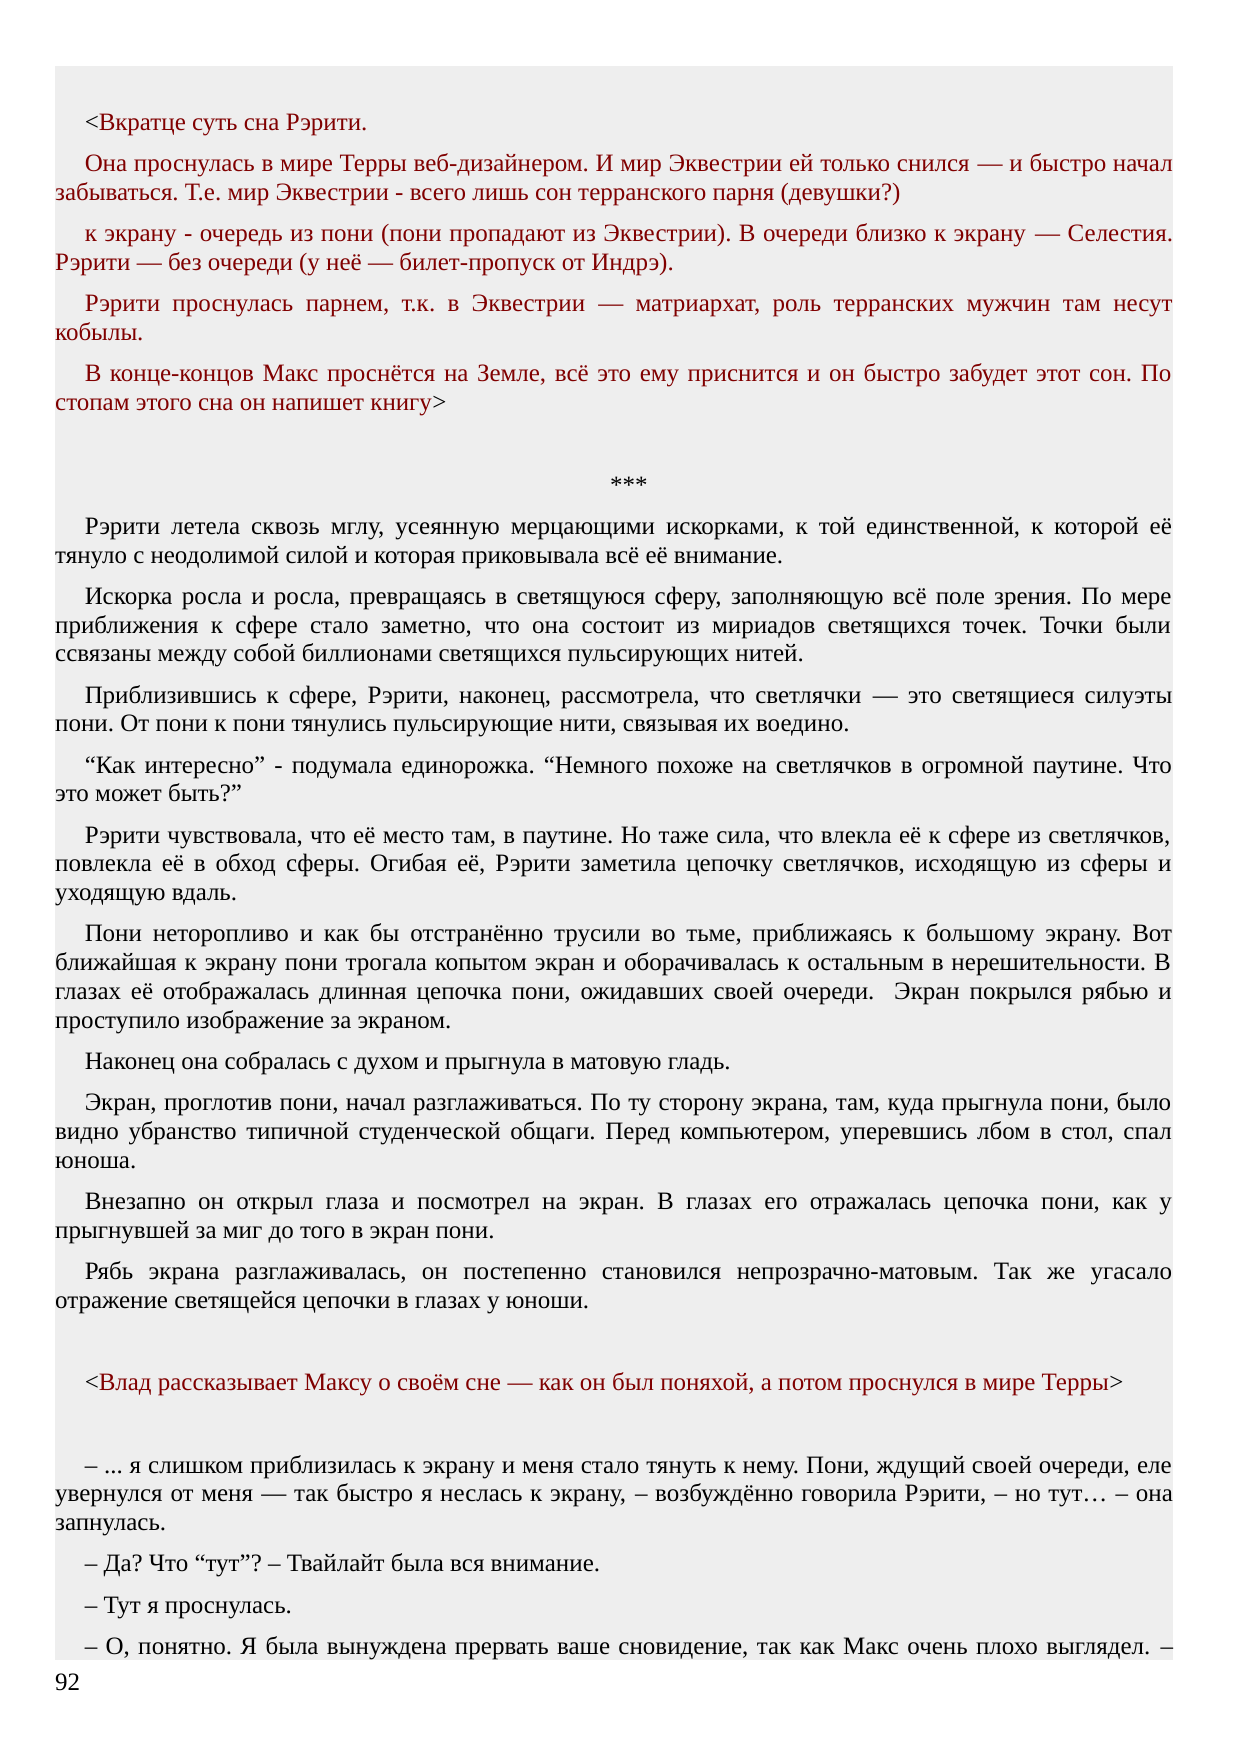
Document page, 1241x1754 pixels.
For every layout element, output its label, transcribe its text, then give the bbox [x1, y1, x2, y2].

text Экран, проглотив пони, начал разглаживаться. По ту сторону экрана, там, куда прыгнула пони, было видно убранство типичной студенческой общаги. Перед компьютером, уперевшись лбом в стол, спал юноша. [55, 1087, 1173, 1173]
text Приблизившись к сфере, Рэрити, наконец, рассмотрела, что светлячки — это светящиеся силуэты пони. От пони к пони тянулись пульсирующие нити, связывая их воедино. [55, 680, 1173, 737]
text Рябь экрана разглаживалась, он постепенно становился непрозрачно-матовым. Так же угасало отражение светящейся цепочки в глазах у юноши. [55, 1256, 1173, 1313]
text <Вкратце суть сна Рэрити. [55, 107, 1173, 136]
text Наконец она собралась с духом и прыгнула в матовую гладь. [55, 1046, 1173, 1075]
text Рэрити чувствовала, что её место там, в паутине. Но таже сила, что влекла её к сфере из светлячков, повлекла её в обход сферы. Огибая её, Рэрити заметила цепочку светлячков, исходящую из сферы и уходящую вдаль. [55, 820, 1173, 906]
text Пони неторопливо и как бы отстранённо трусили во тьме, приближаясь к большому экрану. Вот ближайшая к экрану пони трогала копытом экран и оборачивалась к остальным в нерешительности. В глазах её отображалась длинная цепочка пони, ожидавших своей очереди. Экран покрылся рябью и проступило изображение за экраном. [55, 918, 1173, 1033]
text <Влад рассказывает Максу о своём сне — как он был поняхой, а потом проснулся в мире Терры> [55, 1367, 1173, 1396]
text Она проснулась в мире Терры веб-дизайнером. И мир Эквестрии ей только снился — и быстро начал забываться. Т.е. мир Эквестрии - всего лишь сон терранского парня (девушки?) [55, 148, 1173, 206]
text “Как интересно” - подумала единорожка. “Немного похоже на светлячков в огромной паутине. Что это может быть?” [55, 750, 1173, 807]
text Искорка росла и росла, превращаясь в светящуюся сферу, заполняющую всё поле зрения. По мере приближения к сфере стало заметно, что она состоит из мириадов светящихся точек. Точки были ссвязаны между собой биллионами светящихся пульсирующих нитей. [55, 581, 1173, 667]
text Рэрити летела сквозь мглу, усеянную мерцающими искорками, к той единственной, к которой её тянуло с неодолимой силой и которая приковывала всё её внимание. [55, 511, 1173, 568]
text Рэрити проснулась парнем, т.к. в Эквестрии — матриархат, роль терранских мужчин там несут кобылы. [55, 288, 1173, 346]
text – Да? Что “тут”? – Твайлайт была вся внимание. [55, 1548, 1173, 1577]
text к экрану - очередь из пони (пони пропадают из Эквестрии). В очереди близко к экрану — Селестия. Рэрити — без очереди (у неё — билет-пропуск от Индрэ). [55, 218, 1173, 276]
text *** [55, 470, 1173, 498]
text В конце-концов Макс проснётся на Земле, всё это ему приснится и он быстро забудет этот сон. По стопам этого сна он напишет книгу> [55, 358, 1173, 416]
text Внезапно он открыл глаза и посмотрел на экран. В глазах его отражалась цепочка пони, как у прыгнувшей за миг до того в экран пони. [55, 1186, 1173, 1243]
text – О, понятно. Я была вынуждена прервать ваше сновидение, так как Макс очень плохо выглядел. – [55, 1631, 1173, 1660]
text – Тут я проснулась. [55, 1590, 1173, 1618]
text – ... я слишком приблизилась к экрану и меня стало тянуть к нему. Пони, ждущий своей очереди, еле увернулся от меня — так быстро я неслась к экрану, – возбуждённо говорила Рэрити, – но тут… – она запнулась. [55, 1450, 1173, 1536]
